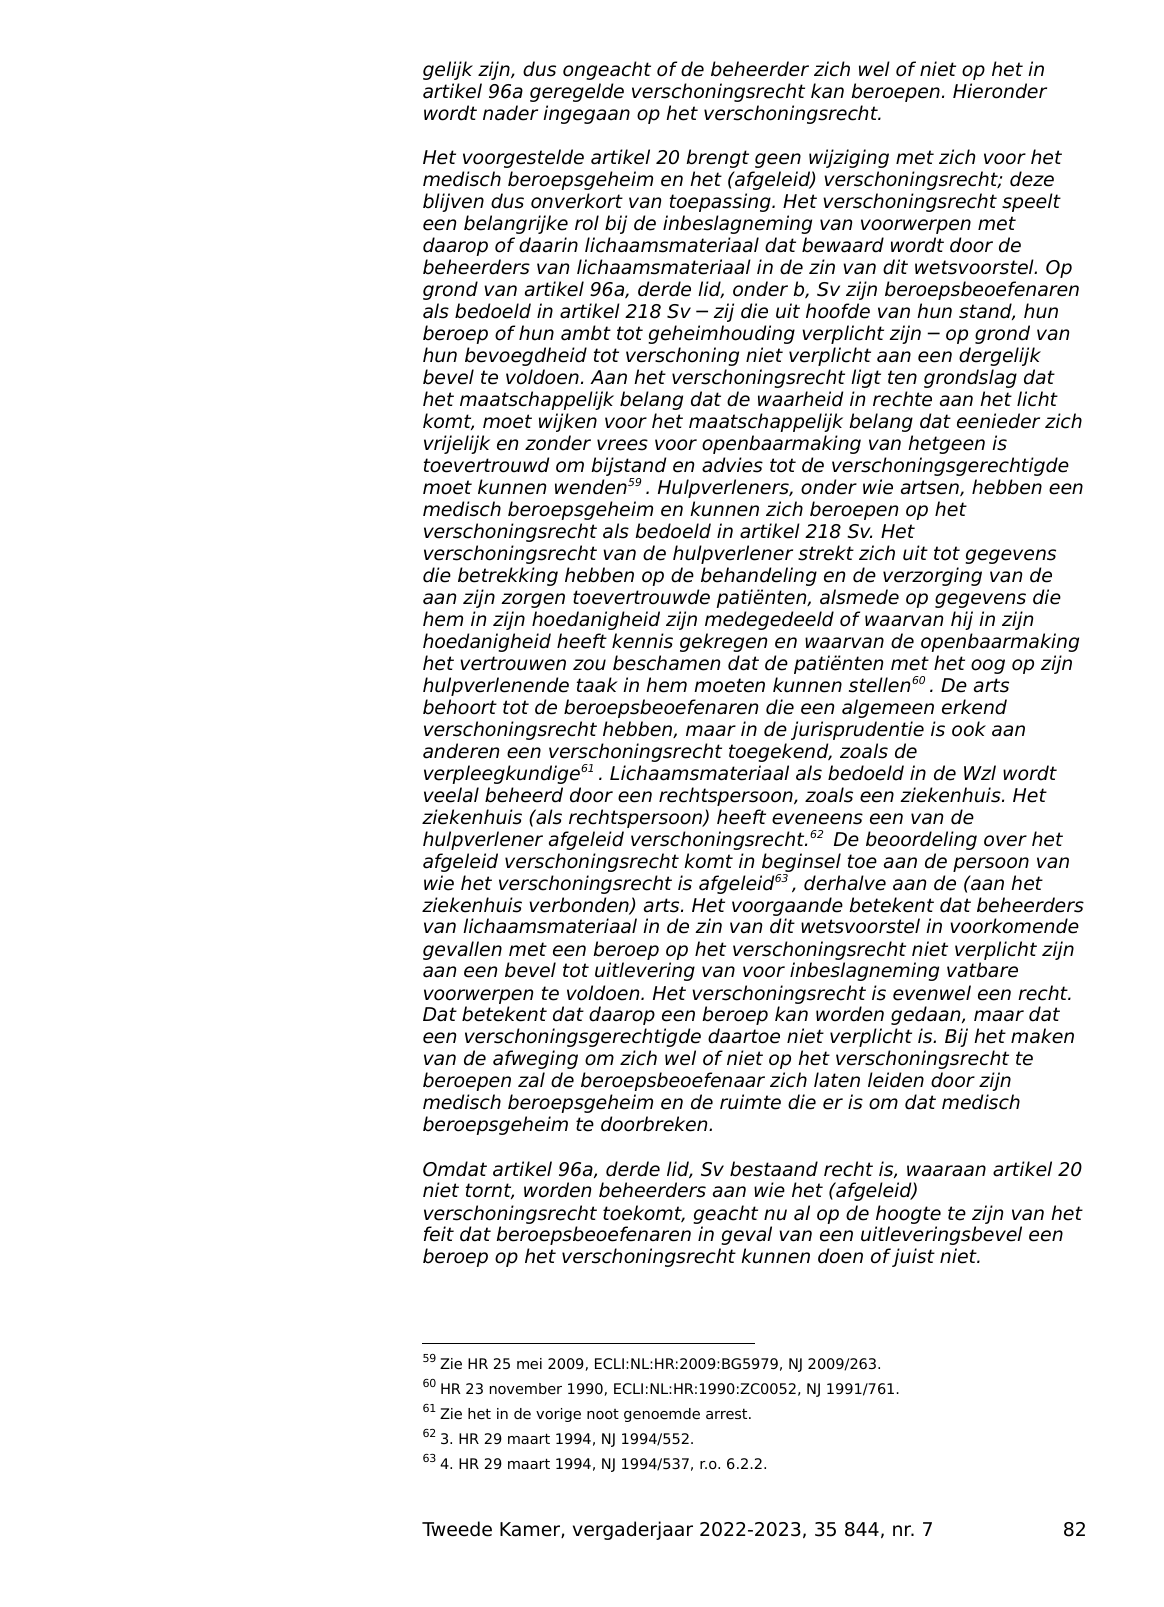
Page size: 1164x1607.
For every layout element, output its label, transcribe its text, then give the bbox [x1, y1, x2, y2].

text Zie HR 25 mei 2009, ECLI:NL:HR:2009:BG5979, NJ 2009/263. [422, 1352, 1087, 1374]
text 4. HR 29 maart 1994, NJ 1994/537, r.o. 6.2.2. [422, 1452, 1087, 1474]
text Omdat artikel 96a, derde lid, Sv bestaand recht is, waaraan artikel 20 niet tornt, worden beheerders aan wie het (afgeleid) verschoningsrecht toekomt, geacht nu al op de hoogte te zijn van het feit dat beroepsbeoefenaren in geval van een uitleveringsbevel een beroep op het verschoningsrecht kunnen doen of juist niet. [422, 1158, 1087, 1268]
text Zie het in de vorige noot genoemde arrest. [422, 1402, 1087, 1424]
text gelijk zijn, dus ongeacht of de beheerder zich wel of niet op het in artikel 96a geregelde verschoningsrecht kan beroepen. Hieronder wordt nader ingegaan op het verschoningsrecht. [422, 59, 1087, 125]
text Het voorgestelde artikel 20 brengt geen wijziging met zich voor het medisch beroepsgeheim en het (afgeleid) verschoningsrecht; deze blijven dus onverkort van toepassing. Het verschoningsrecht speelt een belangrijke rol bij de inbeslagneming van voorwerpen met daarop of daarin lichaamsmateriaal dat bewaard wordt door de beheerders van lichaamsmateriaal in de zin van dit wetsvoorstel. Op grond van artikel 96a, derde lid, onder b, Sv zijn beroepsbeoefenaren als bedoeld in artikel 218 Sv ─ zij die uit hoofde van hun stand, hun beroep of hun ambt tot geheimhouding verplicht zijn ─ op grond van hun bevoegdheid tot verschoning niet verplicht aan een dergelijk bevel te voldoen. Aan het verschoningsrecht ligt ten grondslag dat het maatschappelijk belang dat de waarheid in rechte aan het licht komt, moet wijken voor het maatschappelijk belang dat eenieder zich vrijelijk en zonder vrees voor openbaarmaking van hetgeen is toevertrouwd om bijstand en advies tot de verschoningsgerechtigde moet kunnen wenden. Hulpverleners, onder wie artsen, hebben een medisch beroepsgeheim en kunnen zich beroepen op het verschoningsrecht als bedoeld in artikel 218 Sv. Het verschoningsrecht van de hulpverlener strekt zich uit tot gegevens die betrekking hebben op de behandeling en de verzorging van de aan zijn zorgen toevertrouwde patiënten, alsmede op gegevens die hem in zijn hoedanigheid zijn medegedeeld of waarvan hij in zijn hoedanigheid heeft kennis gekregen en waarvan de openbaarmaking het vertrouwen zou beschamen dat de patiënten met het oog op zijn hulpverlenende taak in hem moeten kunnen stellen. De arts behoort tot de beroepsbeoefenaren die een algemeen erkend verschoningsrecht hebben, maar in de jurisprudentie is ook aan anderen een verschoningsrecht toegekend, zoals de verpleegkundige. Lichaamsmateriaal als bedoeld in de Wzl wordt veelal beheerd door een rechtspersoon, zoals een ziekenhuis. Het ziekenhuis (als rechtspersoon) heeft eveneens een van de hulpverlener afgeleid verschoningsrecht. De beoordeling over het afgeleid verschoningsrecht komt in beginsel toe aan de persoon van wie het verschoningsrecht is afgeleid, derhalve aan de (aan het ziekenhuis verbonden) arts. Het voorgaande betekent dat beheerders van lichaamsmateriaal in de zin van dit wetsvoorstel in voorkomende gevallen met een beroep op het verschoningsrecht niet verplicht zijn aan een bevel tot uitlevering van voor inbeslagneming vatbare voorwerpen te voldoen. Het verschoningsrecht is evenwel een recht. Dat betekent dat daarop een beroep kan worden gedaan, maar dat een verschoningsgerechtigde daartoe niet verplicht is. Bij het maken van de afweging om zich wel of niet op het verschoningsrecht te beroepen zal de beroepsbeoefenaar zich laten leiden door zijn medisch beroepsgeheim en de ruimte die er is om dat medisch beroepsgeheim te doorbreken. [422, 147, 1087, 1136]
text HR 23 november 1990, ECLI:NL:HR:1990:ZC0052, NJ 1991/761. [422, 1377, 1087, 1399]
text 3. HR 29 maart 1994, NJ 1994/552. [422, 1427, 1087, 1449]
